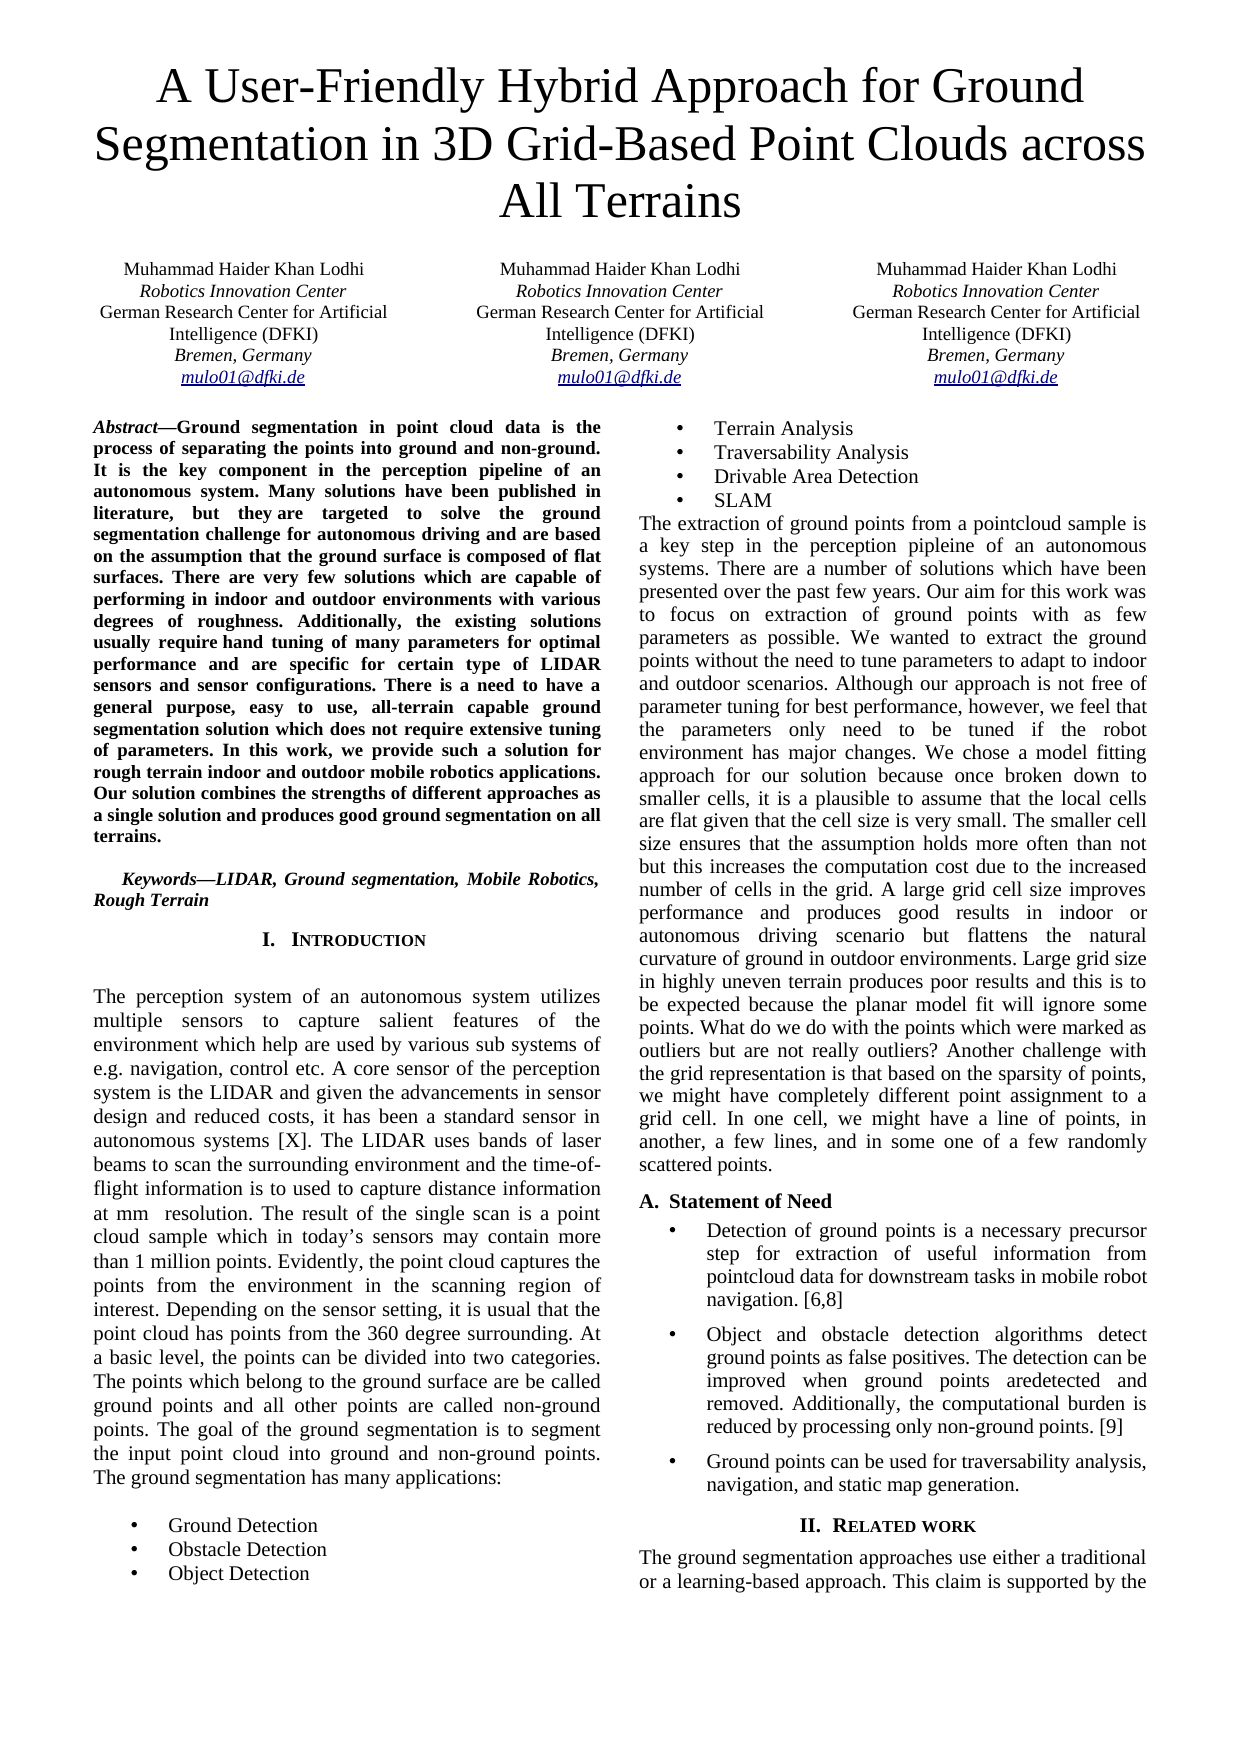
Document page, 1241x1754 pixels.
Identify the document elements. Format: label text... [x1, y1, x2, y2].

text Abstract—Ground segmentation in point cloud data is the process of separating the points into ground and non-ground. It is the key component in the perception pipeline of an autonomous system. Many solutions have been published in literature, but they are targeted to solve the ground segmentation challenge for autonomous driving and are based on the assumption that the ground surface is composed of flat surfaces. There are very few solutions which are capable of performing in indoor and outdoor environments with various degrees of roughness. Additionally, the existing solutions usually require hand tuning of many parameters for optimal performance and are specific for certain type of LIDAR sensors and sensor configurations. There is a need to have a general purpose, easy to use, all-terrain capable ground segmentation solution which does not require extensive tuning of parameters. In this work, we provide such a solution for rough terrain indoor and outdoor mobile robotics applications. Our solution combines the strengths of different approaches as a single solution and produces good ground segmentation on all terrains. [93, 416, 601, 847]
title A User-Friendly Hybrid Approach for Ground Segmentation in 3D Grid-Based Point Clouds across All Terrains [93, 56, 1147, 229]
list SLAM [676, 488, 1147, 512]
list Obstacle Detection [131, 1537, 601, 1561]
subtitle Statement of Need [639, 1189, 1147, 1213]
text Muhammad Haider Khan Lodhi Robotics Innovation Center German Research Center for Artificial Intelligence (DFKI) Bremen, Germany mulo01@dfki.de [93, 258, 394, 387]
list Object and obstacle detection algorithms detect ground points as false positives. The detection can be improved when ground points aredetected and removed. Additionally, the computational burden is reduced by processing only non-ground points. [9] [669, 1323, 1147, 1438]
text The ground segmentation approaches use either a traditional or a learning-based approach. This claim is supported by the [639, 1545, 1147, 1593]
list Detection of ground points is a necessary precursor step for extraction of useful information from pointcloud data for downstream tasks in mobile robot navigation. [6,8] [669, 1219, 1147, 1311]
subtitle Introduction [93, 927, 601, 951]
list Ground Detection [131, 1513, 601, 1537]
text The extraction of ground points from a pointcloud sample is a key step in the perception pipleine of an autonomous systems. There are a number of solutions which have been presented over the past few years. Our aim for this work was to focus on extraction of ground points with as few parameters as possible. We wanted to extract the ground points without the need to tune parameters to adapt to indoor and outdoor scenarios. Although our approach is not free of parameter tuning for best performance, however, we feel that the parameters only need to be tuned if the robot environment has major changes. We chose a model fitting approach for our solution because once broken down to smaller cells, it is a plausible to assume that the local cells are flat given that the cell size is very small. The smaller cell size ensures that the assumption holds more often than not but this increases the computation cost due to the increased number of cells in the grid. A large grid cell size improves performance and produces good results in indoor or autonomous driving scenario but flattens the natural curvature of ground in outdoor environments. Large grid size in highly uneven terrain produces poor results and this is to be expected because the planar model fit will ignore some points. What do we do with the points which were marked as outliers but are not really outliers? Another challenge with the grid representation is that based on the sparsity of points, we might have completely different point assignment to a grid cell. In one cell, we might have a line of points, in another, a few lines, and in some one of a few randomly scattered points. [639, 512, 1147, 1176]
text Keywords—LIDAR, Ground segmentation, Mobile Robotics, Rough Terrain [93, 868, 601, 911]
list Traversability Analysis [676, 439, 1147, 464]
text Muhammad Haider Khan Lodhi Robotics Innovation Center German Research Center for Artificial Intelligence (DFKI) Bremen, Germany mulo01@dfki.de [469, 258, 771, 387]
list Terrain Analysis [676, 416, 1147, 439]
list Object Detection [131, 1561, 601, 1585]
list Drivable Area Detection [676, 464, 1147, 488]
text Muhammad Haider Khan Lodhi Robotics Innovation Center German Research Center for Artificial Intelligence (DFKI) Bremen, Germany mulo01@dfki.de [846, 258, 1147, 387]
list Ground points can be used for traversability analysis, navigation, and static map generation. [669, 1450, 1147, 1496]
text The perception system of an autonomous system utilizes multiple sensors to capture salient features of the environment which help are used by various sub systems of e.g. navigation, control etc. A core sensor of the perception system is the LIDAR and given the advancements in sensor design and reduced costs, it has been a standard sensor in autonomous systems [X]. The LIDAR uses bands of laser beams to scan the surrounding environment and the time-of-flight information is to used to capture distance information at mm resolution. The result of the single scan is a point cloud sample which in today’s sensors may contain more than 1 million points. Evidently, the point cloud captures the points from the environment in the scanning region of interest. Depending on the sensor setting, it is usual that the point cloud has points from the 360 degree surrounding. At a basic level, the points can be divided into two categories. The points which belong to the ground surface are be called ground points and all other points are called non-ground points. The goal of the ground segmentation is to segment the input point cloud into ground and non-ground points. The ground segmentation has many applications: [93, 984, 601, 1489]
subtitle Related work [639, 1512, 1147, 1537]
